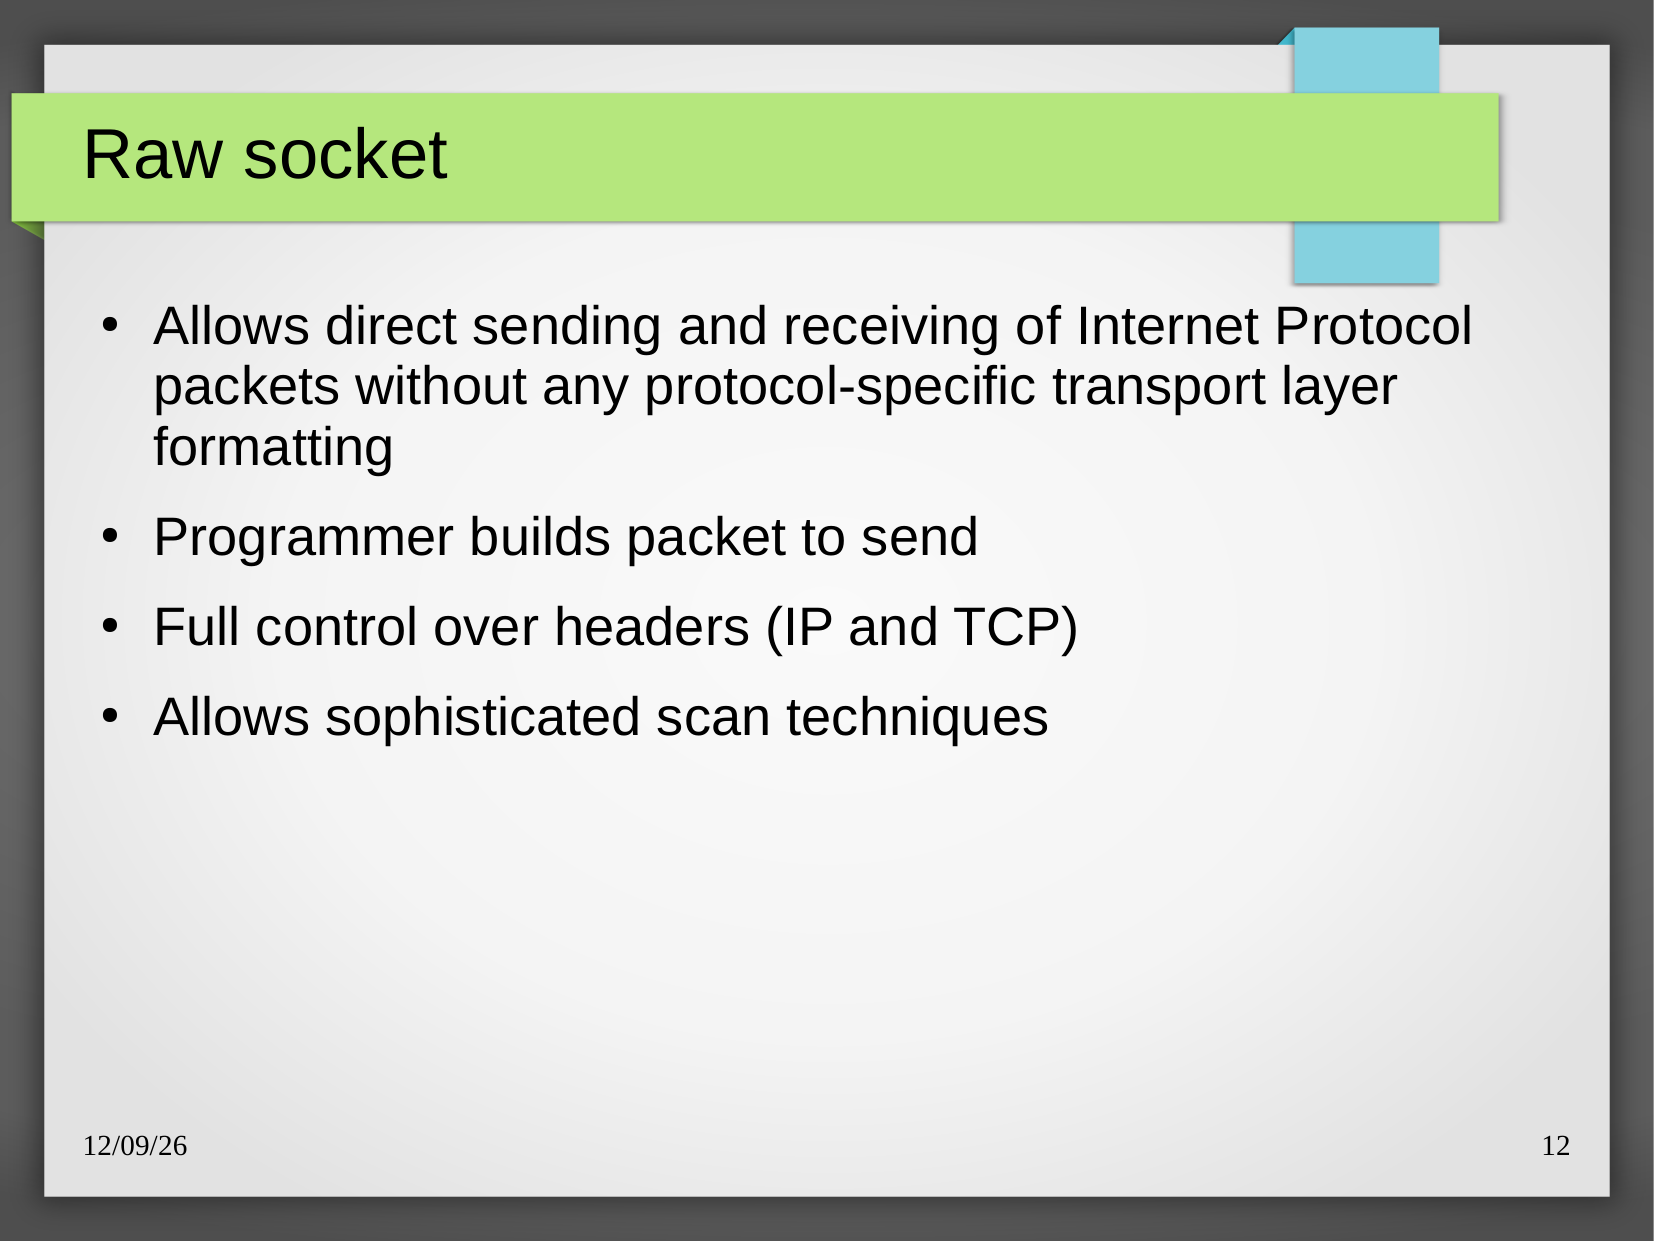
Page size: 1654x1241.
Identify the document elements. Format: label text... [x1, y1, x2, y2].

title Raw socket [82, 94, 1264, 213]
picture [0, 0, 1654, 1241]
list Allows direct sending and receiving of Internet Protocol packets without any protocol-specific transport layer formatting Programmer builds packet to send Full control over headers (IP and TCP) Allows sophisticated scan techniques [82, 295, 1571, 1015]
